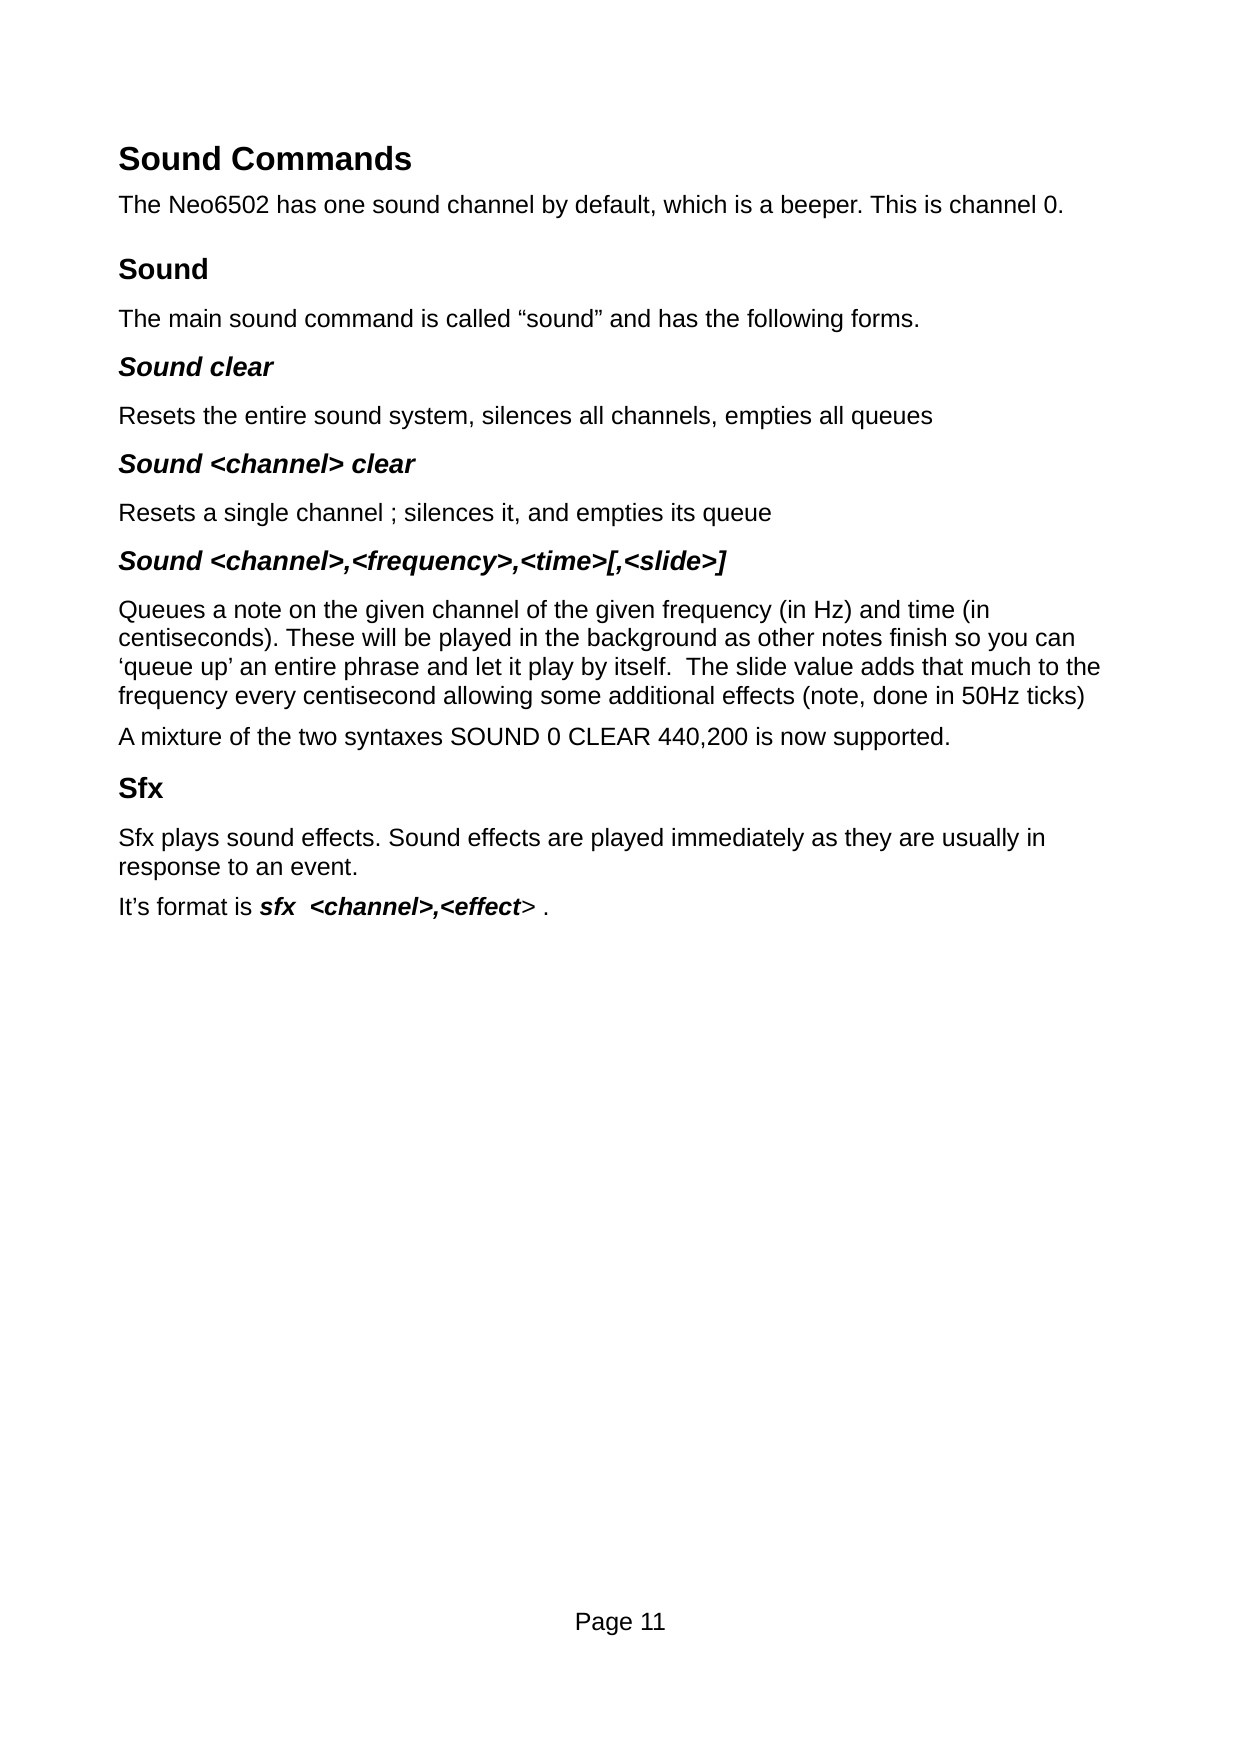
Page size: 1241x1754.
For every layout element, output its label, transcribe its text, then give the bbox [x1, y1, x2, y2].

text The Neo6502 has one sound channel by default, which is a beeper. This is channel 0. [118, 190, 1122, 219]
text Resets a single channel ; silences it, and empties its queue [118, 498, 1122, 527]
subtitle Sound [118, 252, 1122, 286]
subtitle Sound Commands [118, 139, 1122, 177]
subtitle Sound clear [118, 351, 1122, 382]
text The main sound command is called “sound” and has the following forms. [118, 304, 1122, 333]
subtitle Sound <channel> clear [118, 448, 1122, 479]
text Resets the entire sound system, silences all channels, empties all queues [118, 401, 1122, 430]
subtitle Sound <channel>,<frequency>,<time>[,<slide>] [118, 545, 1122, 576]
text It’s format is sfx <channel>,<effect> . [118, 892, 1122, 921]
text Queues a note on the given channel of the given frequency (in Hz) and time (in centiseconds). These will be played in the background as other notes finish so you can ‘queue up’ an entire phrase and let it play by itself. The slide value adds that much to the frequency every centisecond allowing some additional effects (note, done in 50Hz ticks) [118, 595, 1122, 710]
subtitle Sfx [118, 771, 1122, 804]
text Sfx plays sound effects. Sound effects are played immediately as they are usually in response to an event. [118, 823, 1122, 880]
text A mixture of the two syntaxes SOUND 0 CLEAR 440,200 is now supported. [118, 722, 1122, 750]
